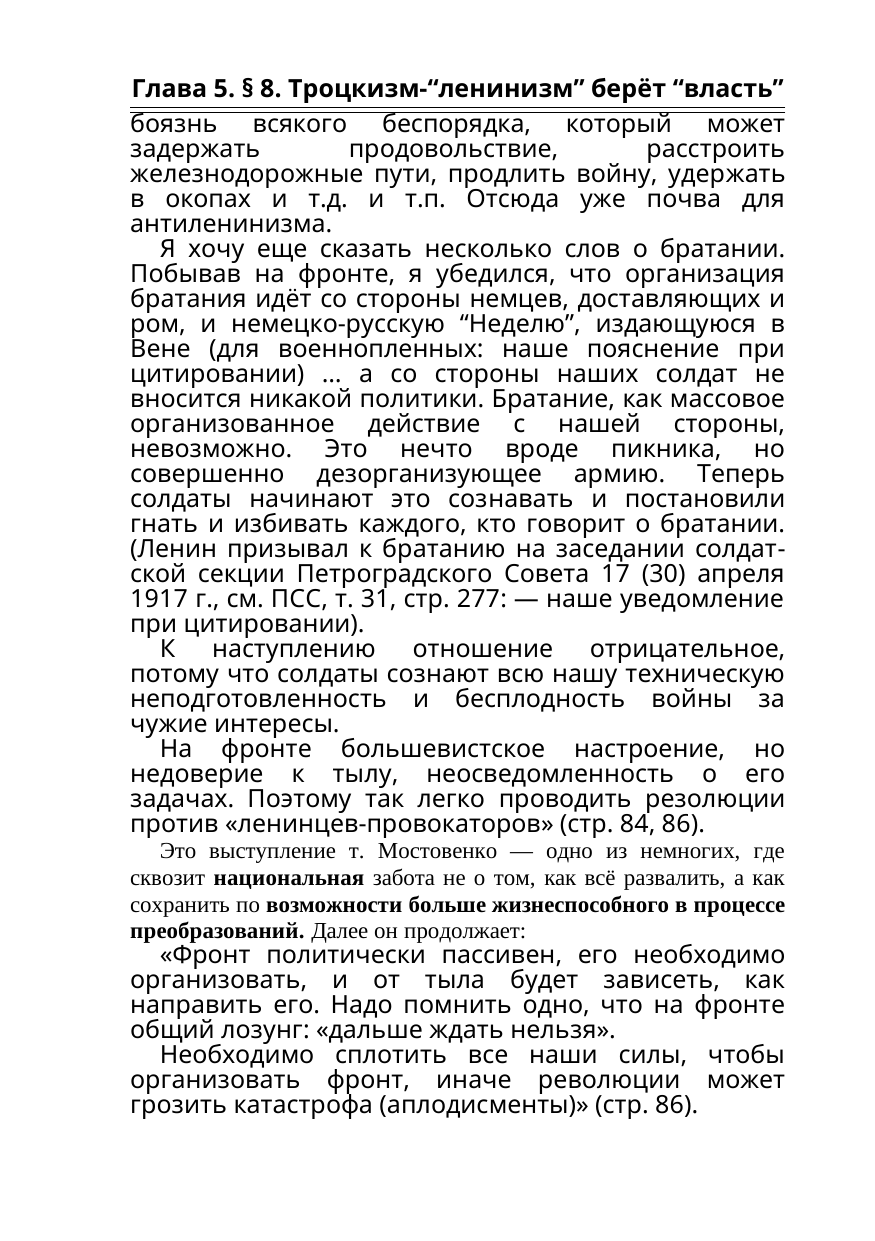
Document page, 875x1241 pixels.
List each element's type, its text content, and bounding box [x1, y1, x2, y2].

text Необходимо сплотить все наши силы, чтобы организовать фронт, иначе революции может грозить катастрофа (аплодис­мен­ты)» (стр. 86). [130, 1043, 785, 1118]
text Я хочу еще сказать несколько слов о братании. Побывав на фронте, я убедился, что организация братания идёт со стороны немцев, доставляющих и ром, и немецко-русскую “Неделю”, издающуюся в Вене (для военнопленных: наше пояснение при цитировании) … а со стороны наших солдат не вносится никакой политики. Братание, как массовое организованное действие с нашей стороны, невозможно. Это нечто вроде пикника, но совершенно дезорганизующее армию. Теперь солдаты начинают это соз­навать и постановили гнать и избивать каждого, кто говорит о братании. (Ленин призывал к братанию на заседании солдат­ской секции Петроградского Совета 17 (30) апреля 1917 г., см. ПСС, т. 31, стр. 277: — наше уведомление при цитировании). [130, 237, 785, 637]
text Это выступление т. Мостовенко — одно из немногих, где сквозит национальная забота не о том, как всё развалить, а как сохранить по возможности больше жизнеспособного в процессе преобразований. Далее он продолжает: [130, 837, 785, 943]
text На фронте большевистское настроение, но недоверие к ты­лу, неосведомленность о его задачах. Поэтому так легко про­водить резолюции против «ленинцев-провокаторов» (стр. 84, 86). [130, 737, 785, 837]
text «Фронт политически пассивен, его необходимо организо­вать, и от тыла будет зависеть, как направить его. Надо пом­нить одно, что на фронте общий лозунг: «дальше ждать нель­зя». [130, 943, 785, 1043]
text боязнь всякого беспорядка, который может задержать продовольствие, расстроить железнодорожные пути, продлить войну, удер­жать в окопах и т.д. и т.п. Отсюда уже почва для антилениниз­ма. [130, 113, 785, 237]
text К наступлению отношение отрицательное, потому что сол­даты сознают всю нашу техническую неподготовленность и бесплодность войны за чужие интересы. [130, 637, 785, 737]
